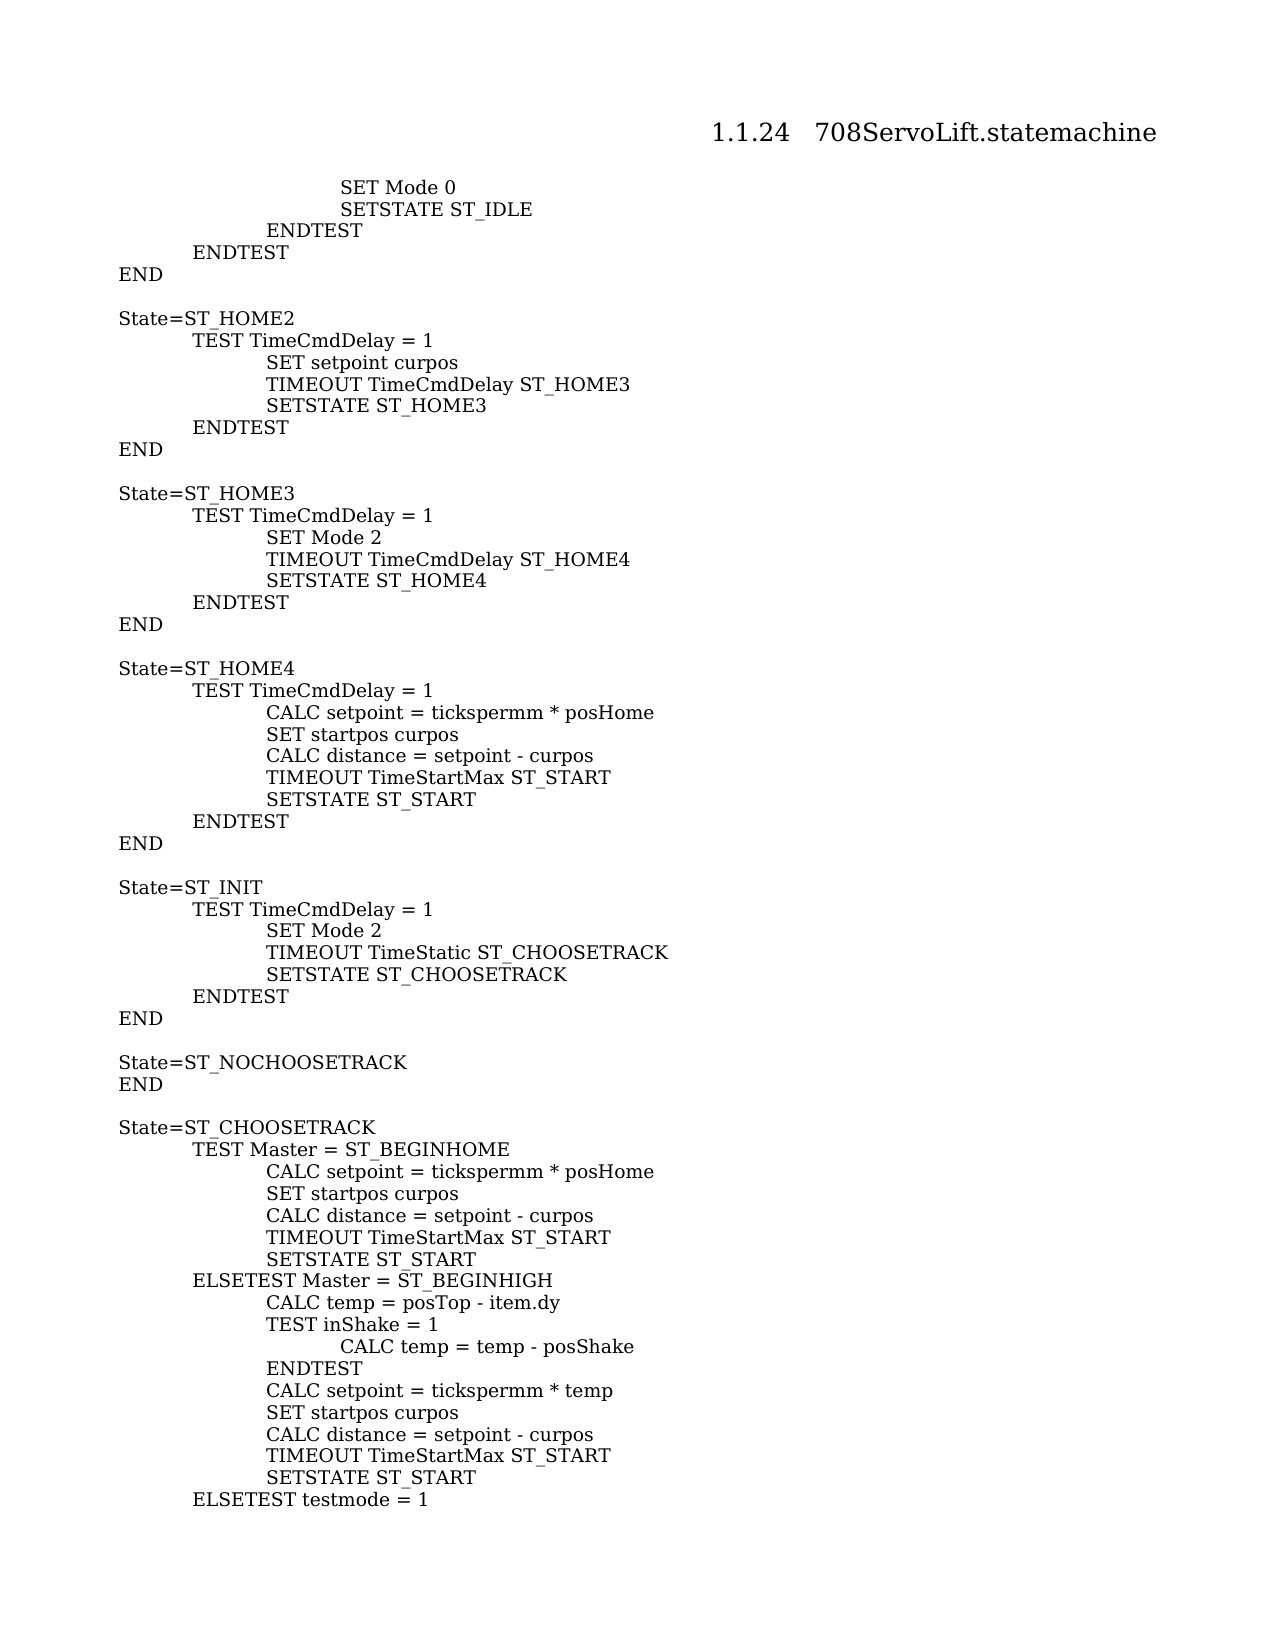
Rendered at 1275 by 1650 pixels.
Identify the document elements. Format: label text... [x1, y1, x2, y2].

text SET startpos curpos [118, 1183, 1157, 1205]
text ENDTEST [118, 417, 1157, 439]
text ENDTEST [118, 811, 1157, 833]
text TIMEOUT TimeCmdDelay ST_HOME3 [118, 374, 1157, 396]
text END [118, 833, 1157, 855]
text TIMEOUT TimeStartMax ST_START [118, 1446, 1157, 1467]
text CALC temp = posTop - item.dy [118, 1292, 1157, 1314]
text END [118, 439, 1157, 461]
text ENDTEST [118, 1358, 1157, 1380]
text SET Mode 2 [118, 527, 1157, 549]
text CALC setpoint = tickspermm * posHome [118, 1161, 1157, 1183]
text SET setpoint curpos [118, 352, 1157, 374]
text TEST TimeCmdDelay = 1 [118, 505, 1157, 527]
text State=ST_HOME3 [118, 483, 1157, 505]
text State=ST_HOME2 [118, 308, 1157, 330]
text END [118, 614, 1157, 636]
text END [118, 264, 1157, 286]
text END [118, 1074, 1157, 1096]
text CALC setpoint = tickspermm * temp [118, 1380, 1157, 1402]
text State=ST_INIT [118, 877, 1157, 899]
text TIMEOUT TimeStartMax ST_START [118, 1227, 1157, 1249]
text ELSETEST testmode = 1 [118, 1489, 1157, 1511]
text SET Mode 0 [118, 177, 1157, 199]
text TEST TimeCmdDelay = 1 [118, 330, 1157, 352]
text TEST TimeCmdDelay = 1 [118, 680, 1157, 702]
text SET startpos curpos [118, 1402, 1157, 1424]
text CALC temp = temp - posShake [118, 1336, 1157, 1358]
text TIMEOUT TimeStatic ST_CHOOSETRACK [118, 942, 1157, 964]
text ENDTEST [118, 592, 1157, 614]
text END [118, 1008, 1157, 1030]
text CALC distance = setpoint - curpos [118, 746, 1157, 767]
text SETSTATE ST_START [118, 1467, 1157, 1489]
text SET Mode 2 [118, 921, 1157, 942]
text CALC distance = setpoint - curpos [118, 1205, 1157, 1227]
text TIMEOUT TimeCmdDelay ST_HOME4 [118, 549, 1157, 571]
text State=ST_NOCHOOSETRACK [118, 1052, 1157, 1074]
text TIMEOUT TimeStartMax ST_START [118, 767, 1157, 789]
text TEST Master = ST_BEGINHOME [118, 1139, 1157, 1161]
text SETSTATE ST_HOME4 [118, 571, 1157, 592]
text SET startpos curpos [118, 724, 1157, 746]
text CALC setpoint = tickspermm * posHome [118, 702, 1157, 724]
text SETSTATE ST_HOME3 [118, 396, 1157, 417]
text ELSETEST Master = ST_BEGINHIGH [118, 1271, 1157, 1292]
text ENDTEST [118, 221, 1157, 242]
text ENDTEST [118, 986, 1157, 1008]
text CALC distance = setpoint - curpos [118, 1424, 1157, 1446]
text TEST inShake = 1 [118, 1314, 1157, 1336]
text SETSTATE ST_CHOOSETRACK [118, 964, 1157, 986]
text ENDTEST [118, 242, 1157, 264]
text SETSTATE ST_START [118, 789, 1157, 811]
text SETSTATE ST_START [118, 1249, 1157, 1271]
text State=ST_HOME4 [118, 658, 1157, 680]
text SETSTATE ST_IDLE [118, 199, 1157, 221]
text TEST TimeCmdDelay = 1 [118, 899, 1157, 921]
text State=ST_CHOOSETRACK [118, 1117, 1157, 1139]
